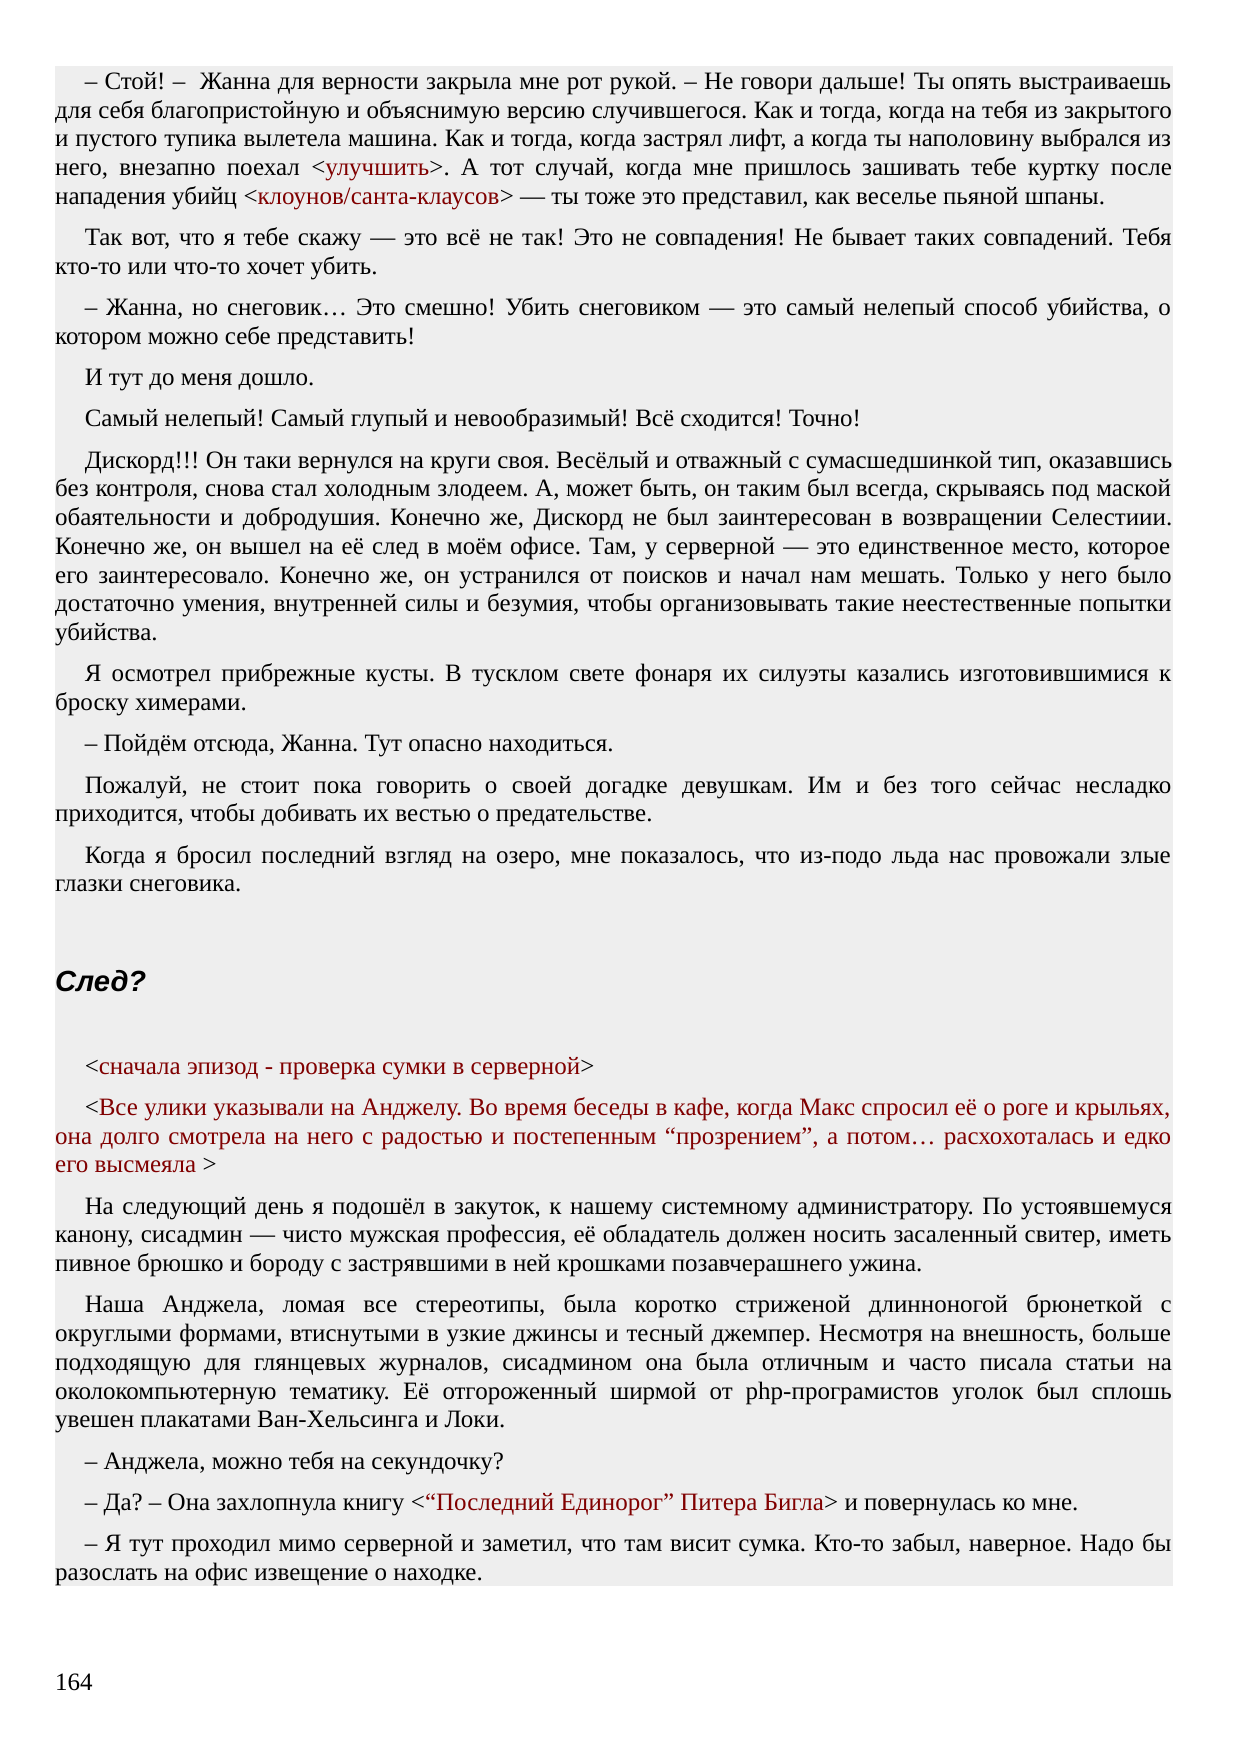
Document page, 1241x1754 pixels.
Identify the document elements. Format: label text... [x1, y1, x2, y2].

text Я осмотрел прибрежные кусты. В тусклом свете фонаря их силуэты казались изготовившимися к броску химерами. [55, 658, 1173, 716]
text Дискорд!!! Он таки вернулся на круги своя. Весёлый и отважный с сумасшедшинкой тип, оказавшись без контроля, снова стал холодным злодеем. А, может быть, он таким был всегда, скрываясь под маской обаятельности и добродушия. Конечно же, Дискорд не был заинтересован в возвращении Селестиии. Конечно же, он вышел на её след в моём офисе. Там, у серверной — это единственное место, которое его заинтересовало. Конечно же, он устранился от поисков и начал нам мешать. Только у него было достаточно умения, внутренней силы и безумия, чтобы организовывать такие неестественные попытки убийства. [55, 445, 1173, 646]
text Когда я бросил последний взгляд на озеро, мне показалось, что из-подо льда нас провожали злые глазки снеговика. [55, 840, 1173, 897]
text Самый нелепый! Самый глупый и невообразимый! Всё сходится! Точно! [55, 403, 1173, 432]
text – Да? – Она захлопнула книгу <“Последний Единорог” Питера Бигла> и повернулась ко мне. [55, 1487, 1173, 1516]
text <сначала эпизод - проверка сумки в серверной> [55, 1051, 1173, 1079]
subtitle След? [55, 963, 1173, 997]
text <Все улики указывали на Анджелу. Во время беседы в кафе, когда Макс спросил её о роге и крыльях, она долго смотрела на него с радостью и постепенным “прозрением”, а потом… расхохоталась и едко его высмеяла > [55, 1092, 1173, 1178]
text – Жанна, но снеговик… Это смешно! Убить снеговиком — это самый нелепый способ убийства, о котором можно себе представить! [55, 292, 1173, 350]
text И тут до меня дошло. [55, 362, 1173, 391]
text Так вот, что я тебе скажу — это всё не так! Это не совпадения! Не бывает таких совпадений. Тебя кто-то или что-то хочет убить. [55, 222, 1173, 280]
text На следующий день я подошёл в закуток, к нашему системному администратору. По устоявшемуся канону, сисадмин — чисто мужская профессия, её обладатель должен носить засаленный свитер, иметь пивное брюшко и бороду с застрявшими в ней крошками позавчерашнего ужина. [55, 1191, 1173, 1277]
text Наша Анджела, ломая все стереотипы, была коротко стриженой длинноногой брюнеткой с округлыми формами, втиснутыми в узкие джинсы и тесный джемпер. Несмотря на внешность, больше подходящую для глянцевых журналов, сисадмином она была отличным и часто писала статьи на околокомпьютерную тематику. Её отгороженный ширмой от php-програмистов уголок был сплошь увешен плакатами Ван-Хельсинга и Локи. [55, 1289, 1173, 1433]
text – Пойдём отсюда, Жанна. Тут опасно находиться. [55, 728, 1173, 757]
text – Я тут проходил мимо серверной и заметил, что там висит сумка. Кто-то забыл, наверное. Надо бы разослать на офис извещение о находке. [55, 1528, 1173, 1586]
text – Анджела, можно тебя на секундочку? [55, 1446, 1173, 1474]
text Пожалуй, не стоит пока говорить о своей догадке девушкам. Им и без того сейчас несладко приходится, чтобы добивать их вестью о предательстве. [55, 770, 1173, 827]
text – Стой! – Жанна для верности закрыла мне рот рукой. – Не говори дальше! Ты опять выстраиваешь для себя благопристойную и объяснимую версию случившегося. Как и тогда, когда на тебя из закрытого и пустого тупика вылетела машина. Как и тогда, когда застрял лифт, а когда ты наполовину выбрался из него, внезапно поехал <улучшить>. А тот случай, когда мне пришлось зашивать тебе куртку после нападения убийц <клоунов/санта-клаусов> — ты тоже это представил, как веселье пьяной шпаны. [55, 66, 1173, 210]
